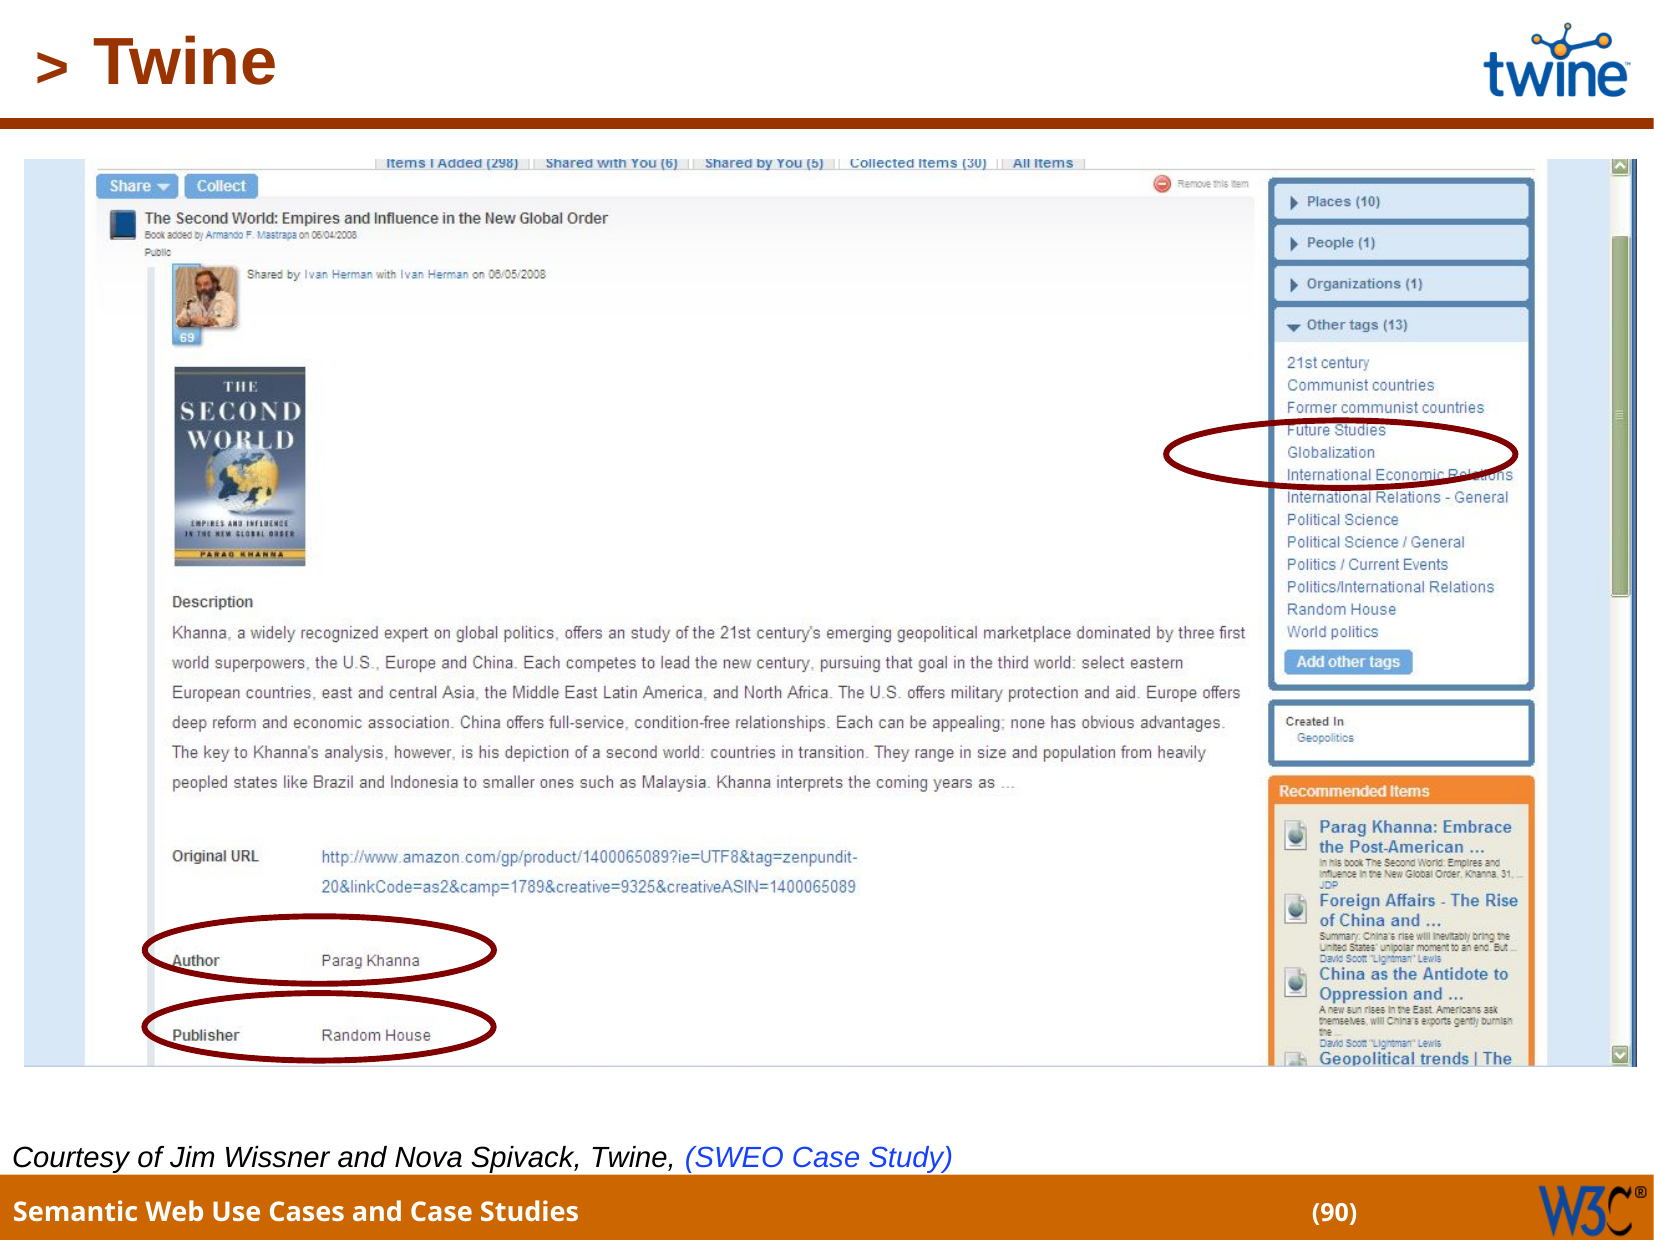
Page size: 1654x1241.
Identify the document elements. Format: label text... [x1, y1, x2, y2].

picture [1535, 1183, 1651, 1240]
title Twine [93, 0, 1493, 124]
picture [1477, 20, 1635, 99]
picture [24, 159, 1637, 1067]
text_box Courtesy of Jim Wissner and Nova Spivack, Twine, (SWEO Case Study) [11, 1139, 956, 1173]
